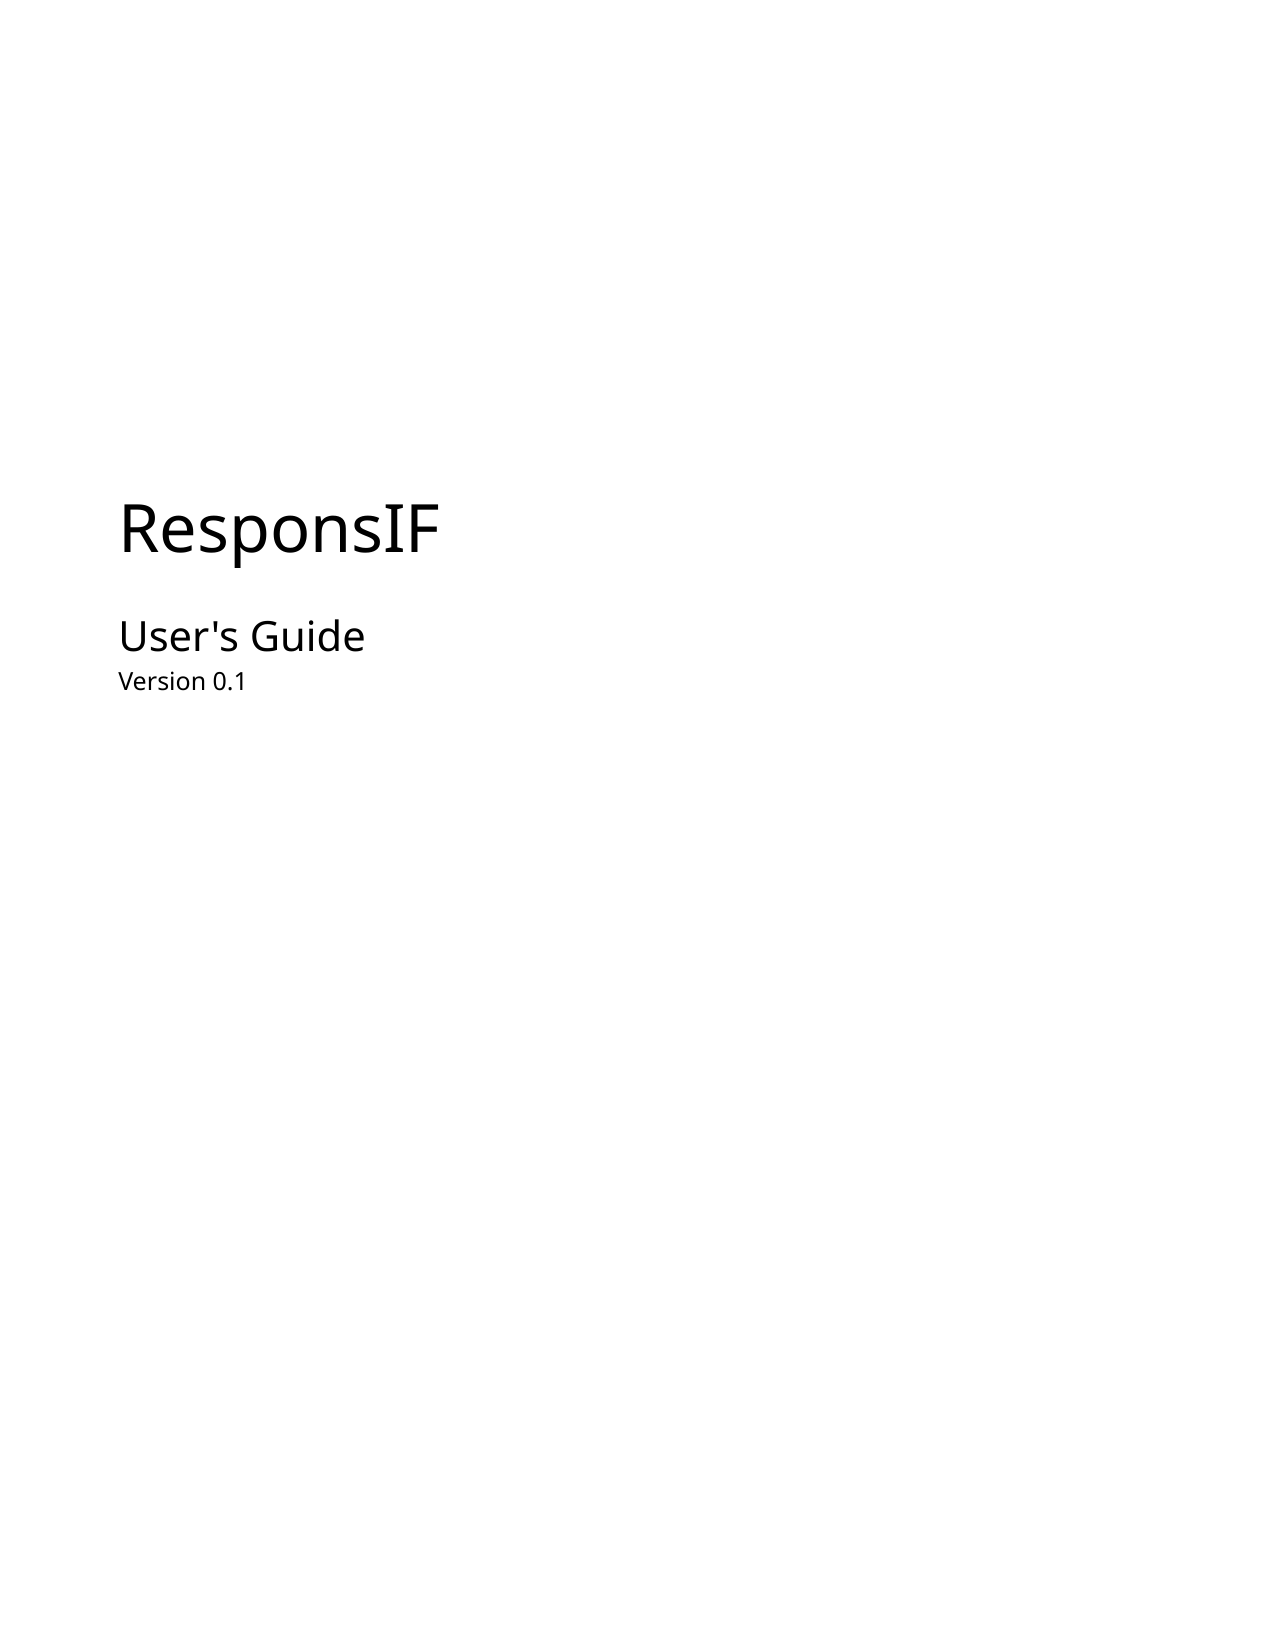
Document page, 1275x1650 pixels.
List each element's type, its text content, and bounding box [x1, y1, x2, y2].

text Version 0.1 [118, 663, 1157, 697]
text User's Guide [118, 606, 1157, 663]
text ResponsIF [118, 481, 1157, 572]
